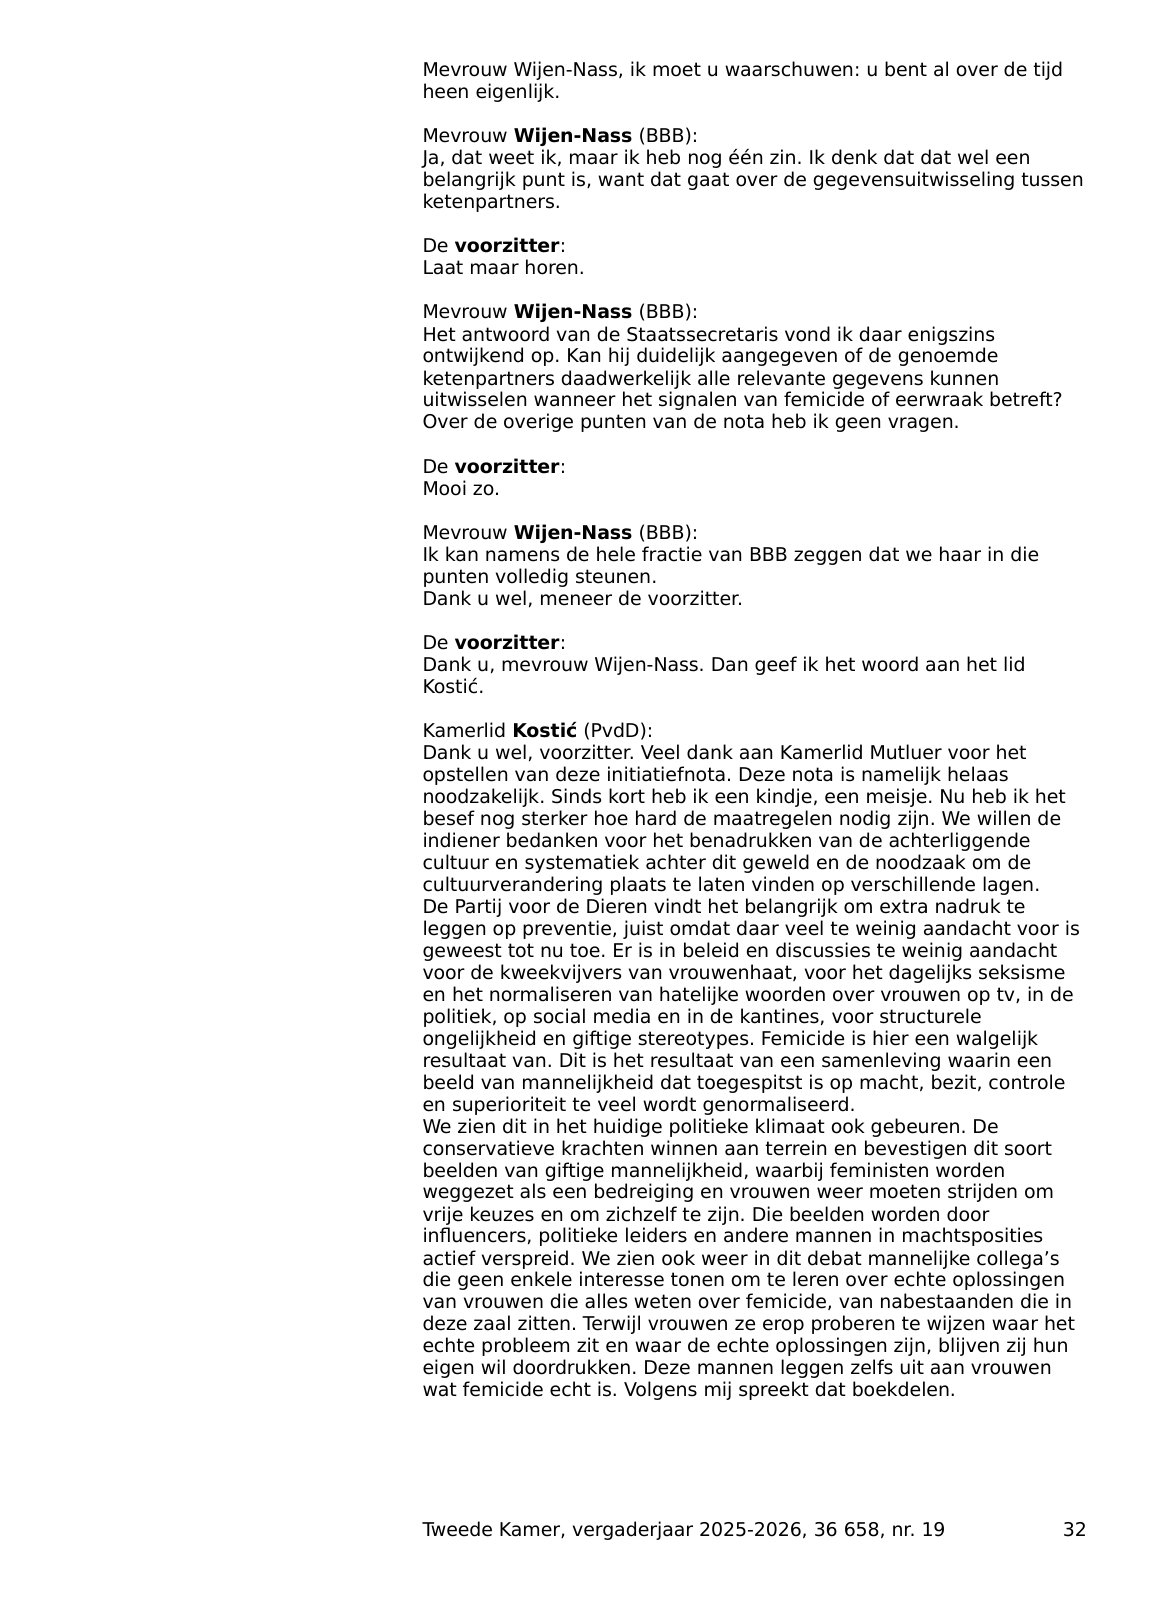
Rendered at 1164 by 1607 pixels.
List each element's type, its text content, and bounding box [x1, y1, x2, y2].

text De voorzitter: [422, 456, 1087, 477]
text Mooi zo. [422, 477, 1087, 499]
text Kamerlid Kostić (PvdD): [422, 720, 1087, 742]
text Ja, dat weet ik, maar ik heb nog één zin. Ik denk dat dat wel een belangrijk punt is, want dat gaat over de gegevensuitwisseling tussen ketenpartners. [422, 147, 1087, 213]
text Mevrouw Wijen-Nass, ik moet u waarschuwen: u bent al over de tijd heen eigenlijk. [422, 59, 1087, 103]
text Mevrouw Wijen-Nass (BBB): [422, 522, 1087, 544]
text Dank u wel, meneer de voorzitter. [422, 588, 1087, 609]
text Mevrouw Wijen-Nass (BBB): [422, 125, 1087, 147]
text De voorzitter: [422, 632, 1087, 654]
text Dank u wel, voorzitter. Veel dank aan Kamerlid Mutluer voor het opstellen van deze initiatiefnota. Deze nota is namelijk helaas noodzakelijk. Sinds kort heb ik een kindje, een meisje. Nu heb ik het besef nog sterker hoe hard de maatregelen nodig zijn. We willen de indiener bedanken voor het benadrukken van de achterliggende cultuur en systematiek achter dit geweld en de noodzaak om de cultuurverandering plaats te laten vinden op verschillende lagen. [422, 742, 1087, 896]
text Mevrouw Wijen-Nass (BBB): [422, 301, 1087, 323]
text We zien dit in het huidige politieke klimaat ook gebeuren. De conservatieve krachten winnen aan terrein en bevestigen dit soort beelden van giftige mannelijkheid, waarbij feministen worden weggezet als een bedreiging en vrouwen weer moeten strijden om vrije keuzes en om zichzelf te zijn. Die beelden worden door influencers, politieke leiders en andere mannen in machtsposities actief verspreid. We zien ook weer in dit debat mannelijke collega’s die geen enkele interesse tonen om te leren over echte oplossingen van vrouwen die alles weten over femicide, van nabestaanden die in deze zaal zitten. Terwijl vrouwen ze erop proberen te wijzen waar het echte probleem zit en waar de echte oplossingen zijn, blijven zij hun eigen wil doordrukken. Deze mannen leggen zelfs uit aan vrouwen wat femicide echt is. Volgens mij spreekt dat boekdelen. [422, 1116, 1087, 1401]
text Laat maar horen. [422, 257, 1087, 279]
text De Partij voor de Dieren vindt het belangrijk om extra nadruk te leggen op preventie, juist omdat daar veel te weinig aandacht voor is geweest tot nu toe. Er is in beleid en discussies te weinig aandacht voor de kweekvijvers van vrouwenhaat, voor het dagelijks seksisme en het normaliseren van hatelijke woorden over vrouwen op tv, in de politiek, op social media en in de kantines, voor structurele ongelijkheid en giftige stereotypes. Femicide is hier een walgelijk resultaat van. Dit is het resultaat van een samenleving waarin een beeld van mannelijkheid dat toegespitst is op macht, bezit, controle en superioriteit te veel wordt genormaliseerd. [422, 896, 1087, 1116]
text Over de overige punten van de nota heb ik geen vragen. [422, 411, 1087, 433]
text Ik kan namens de hele fractie van BBB zeggen dat we haar in die punten volledig steunen. [422, 544, 1087, 588]
text Het antwoord van de Staatssecretaris vond ik daar enigszins ontwijkend op. Kan hij duidelijk aangegeven of de genoemde ketenpartners daadwerkelijk alle relevante gegevens kunnen uitwisselen wanneer het signalen van femicide of eerwraak betreft? [422, 323, 1087, 411]
text Dank u, mevrouw Wijen-Nass. Dan geef ik het woord aan het lid Kostić. [422, 654, 1087, 698]
text De voorzitter: [422, 235, 1087, 257]
